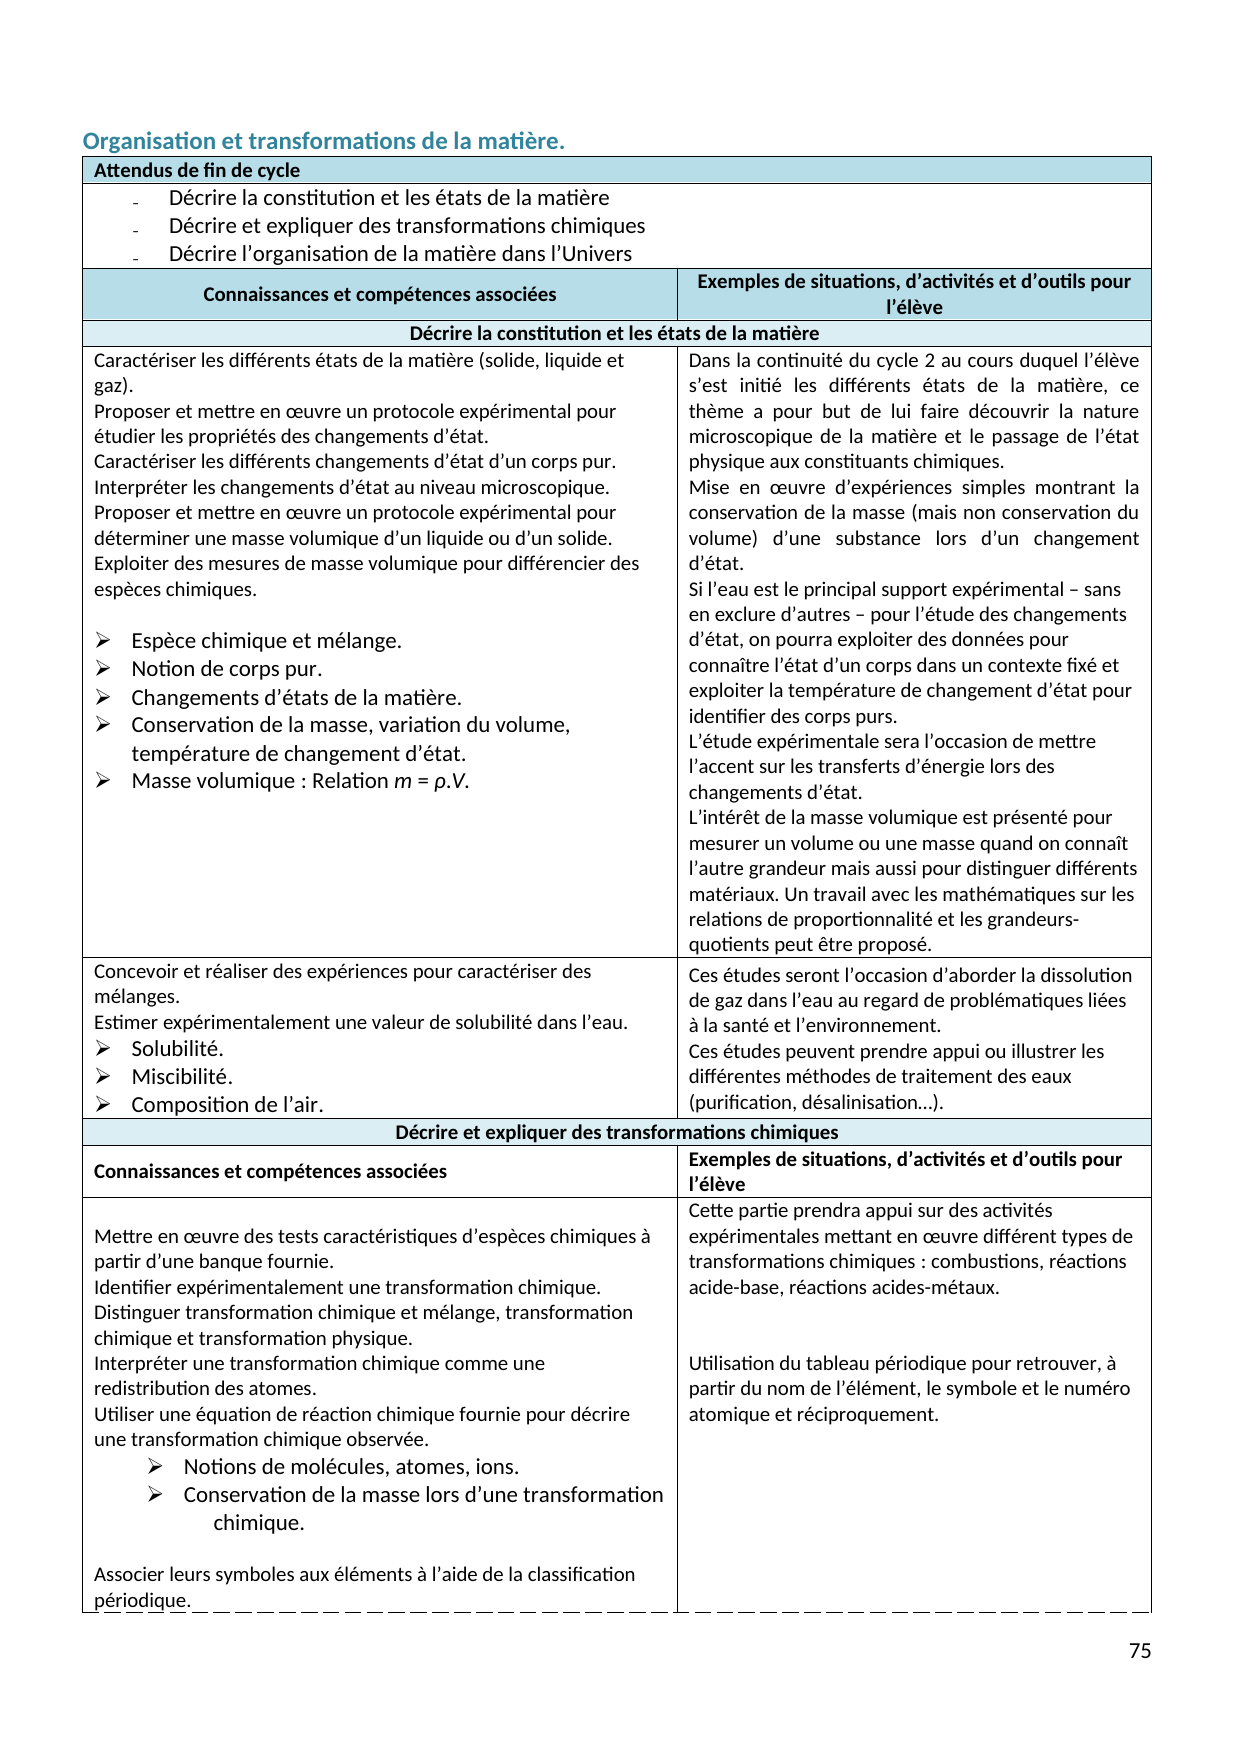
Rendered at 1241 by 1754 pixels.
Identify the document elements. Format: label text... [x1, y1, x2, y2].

table_cell Ces études seront l’occasion d’aborder la dissolution de gaz dans l’eau au regard de problématiques liées à la santé et l’environnement. Ces études peuvent prendre appui ou illustrer les différentes méthodes de traitement des eaux (purification, désalinisation…). [678, 958, 1151, 1118]
table_cell Cette partie prendra appui sur des activités expérimentales mettant en œuvre différent types de transformations chimiques : combustions, réactions acide-base, réactions acides-métaux. Utilisation du tableau périodique pour retrouver, à partir du nom de l’élément, le symbole et le numéro atomique et réciproquement. [678, 1198, 1151, 1612]
table_cell Exemples de situations, d’activités et d’outils pour l’élève [678, 269, 1151, 319]
table_cell Exemples de situations, d’activités et d’outils pour l’élève [678, 1146, 1151, 1197]
table_header Attendus de fin de cycle [83, 157, 1151, 182]
table_cell Décrire la constitution et les états de la matière [83, 321, 1151, 346]
table_cell Concevoir et réaliser des expériences pour caractériser des mélanges. Estimer expérimentalement une valeur de solubilité dans l’eau. Solubilité. Miscibilité. Composition de l’air. [83, 958, 677, 1118]
text Organisation et transformations de la matière. [83, 126, 1152, 156]
table_cell Connaissances et compétences associées [83, 269, 677, 319]
table_cell Connaissances et compétences associées [83, 1146, 677, 1197]
table_cell Décrire la constitution et les états de la matière Décrire et expliquer des transformations chimiques Décrire l’organisation de la matière dans l’Univers [83, 184, 1151, 268]
table_cell Caractériser les différents états de la matière (solide, liquide et gaz). Proposer et mettre en œuvre un protocole expérimental pour étudier les propriétés des changements d’état. Caractériser les différents changements d’état d’un corps pur. Interpréter les changements d’état au niveau microscopique. Proposer et mettre en œuvre un protocole expérimental pour déterminer une masse volumique d’un liquide ou d’un solide. Exploiter des mesures de masse volumique pour différencier des espèces chimiques. Espèce chimique et mélange. Notion de corps pur. Changements d’états de la matière. Conservation de la masse, variation du volume, température de changement d’état. Masse volumique : Relation m = ρ.V. [83, 347, 677, 957]
table_cell Dans la continuité du cycle 2 au cours duquel l’élève s’est initié les différents états de la matière, ce thème a pour but de lui faire découvrir la nature microscopique de la matière et le passage de l’état physique aux constituants chimiques. Mise en œuvre d’expériences simples montrant la conservation de la masse (mais non conservation du volume) d’une substance lors d’un changement d’état. Si l’eau est le principal support expérimental – sans en exclure d’autres – pour l’étude des changements d’état, on pourra exploiter des données pour connaître l’état d’un corps dans un contexte fixé et exploiter la température de changement d’état pour identifier des corps purs. L’étude expérimentale sera l’occasion de mettre l’accent sur les transferts d’énergie lors des changements d’état. L’intérêt de la masse volumique est présenté pour mesurer un volume ou une masse quand on connaît l’autre grandeur mais aussi pour distinguer différents matériaux. Un travail avec les mathématiques sur les relations de proportionnalité et les grandeurs-quotients peut être proposé. [678, 347, 1151, 957]
table_cell Mettre en œuvre des tests caractéristiques d’espèces chimiques à partir d’une banque fournie. Identifier expérimentalement une transformation chimique. Distinguer transformation chimique et mélange, transformation chimique et transformation physique. Interpréter une transformation chimique comme une redistribution des atomes. Utiliser une équation de réaction chimique fournie pour décrire une transformation chimique observée. Notions de molécules, atomes, ions. Conservation de la masse lors d’une transformation chimique. Associer leurs symboles aux éléments à l’aide de la classification périodique. [83, 1198, 677, 1612]
table_cell Décrire et expliquer des transformations chimiques [83, 1119, 1151, 1145]
